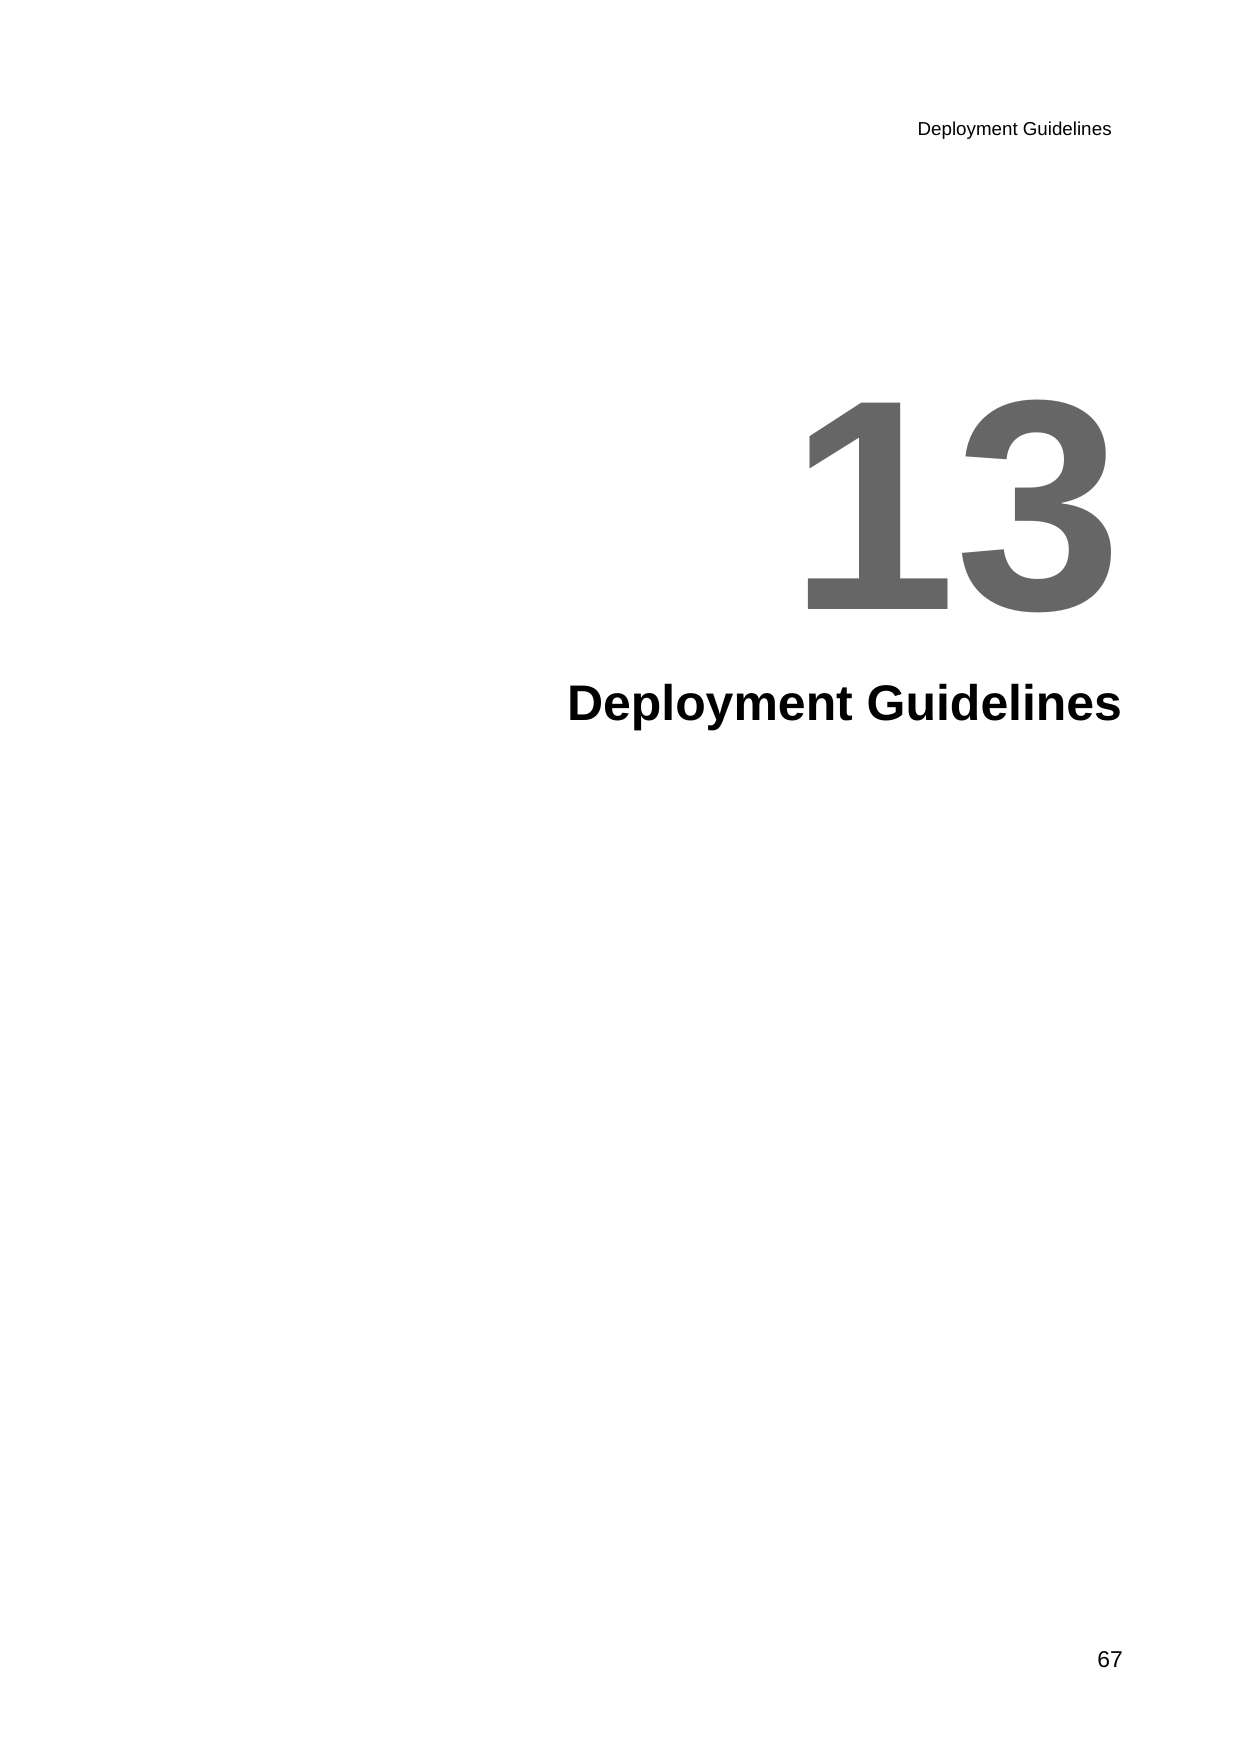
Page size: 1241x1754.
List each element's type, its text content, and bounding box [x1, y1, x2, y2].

subtitle Deployment Guidelines [81, 328, 1122, 731]
